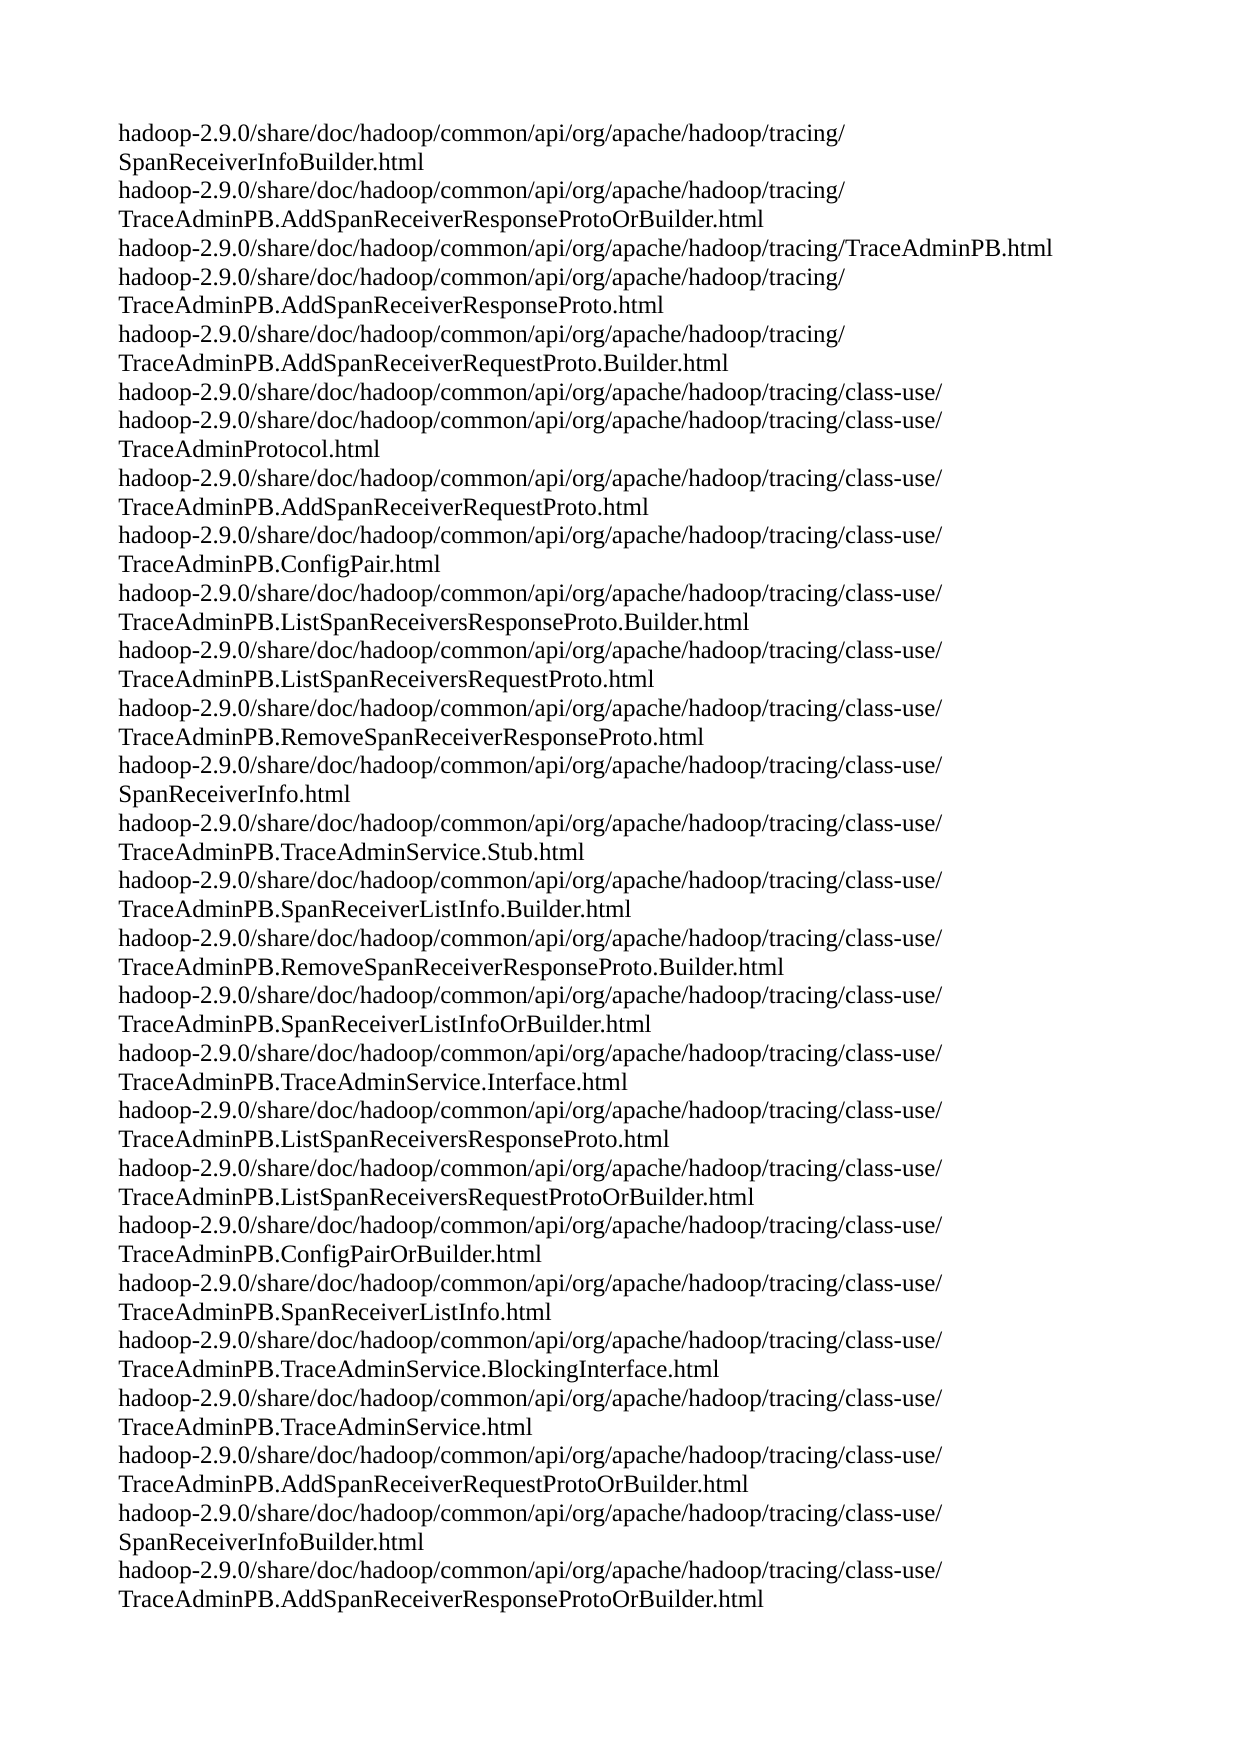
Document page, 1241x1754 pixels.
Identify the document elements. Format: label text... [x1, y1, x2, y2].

text hadoop-2.9.0/share/doc/hadoop/common/api/org/apache/hadoop/tracing/class-use/TraceAdminPB.TraceAdminService.Interface.html [118, 1038, 1122, 1096]
text hadoop-2.9.0/share/doc/hadoop/common/api/org/apache/hadoop/tracing/class-use/SpanReceiverInfoBuilder.html [118, 1498, 1122, 1556]
text hadoop-2.9.0/share/doc/hadoop/common/api/org/apache/hadoop/tracing/class-use/TraceAdminPB.ListSpanReceiversRequestProto.html [118, 636, 1122, 693]
text hadoop-2.9.0/share/doc/hadoop/common/api/org/apache/hadoop/tracing/TraceAdminPB.AddSpanReceiverResponseProto.html [118, 262, 1122, 319]
text hadoop-2.9.0/share/doc/hadoop/common/api/org/apache/hadoop/tracing/class-use/SpanReceiverInfo.html [118, 751, 1122, 808]
text hadoop-2.9.0/share/doc/hadoop/common/api/org/apache/hadoop/tracing/class-use/TraceAdminPB.TraceAdminService.BlockingInterface.html [118, 1326, 1122, 1383]
text hadoop-2.9.0/share/doc/hadoop/common/api/org/apache/hadoop/tracing/class-use/TraceAdminPB.ListSpanReceiversRequestProtoOrBuilder.html [118, 1153, 1122, 1211]
text hadoop-2.9.0/share/doc/hadoop/common/api/org/apache/hadoop/tracing/TraceAdminPB.html [118, 233, 1122, 262]
text hadoop-2.9.0/share/doc/hadoop/common/api/org/apache/hadoop/tracing/class-use/TraceAdminPB.TraceAdminService.html [118, 1383, 1122, 1441]
text hadoop-2.9.0/share/doc/hadoop/common/api/org/apache/hadoop/tracing/class-use/TraceAdminPB.SpanReceiverListInfo.html [118, 1268, 1122, 1326]
text hadoop-2.9.0/share/doc/hadoop/common/api/org/apache/hadoop/tracing/class-use/TraceAdminPB.RemoveSpanReceiverResponseProto.html [118, 693, 1122, 751]
text hadoop-2.9.0/share/doc/hadoop/common/api/org/apache/hadoop/tracing/class-use/TraceAdminPB.TraceAdminService.Stub.html [118, 808, 1122, 866]
text hadoop-2.9.0/share/doc/hadoop/common/api/org/apache/hadoop/tracing/class-use/TraceAdminPB.ConfigPair.html [118, 521, 1122, 578]
text hadoop-2.9.0/share/doc/hadoop/common/api/org/apache/hadoop/tracing/class-use/TraceAdminPB.AddSpanReceiverRequestProto.html [118, 463, 1122, 521]
text hadoop-2.9.0/share/doc/hadoop/common/api/org/apache/hadoop/tracing/TraceAdminPB.AddSpanReceiverRequestProto.Builder.html [118, 319, 1122, 377]
text hadoop-2.9.0/share/doc/hadoop/common/api/org/apache/hadoop/tracing/class-use/TraceAdminPB.ListSpanReceiversResponseProto.Builder.html [118, 578, 1122, 636]
text hadoop-2.9.0/share/doc/hadoop/common/api/org/apache/hadoop/tracing/SpanReceiverInfoBuilder.html [118, 118, 1122, 176]
text hadoop-2.9.0/share/doc/hadoop/common/api/org/apache/hadoop/tracing/class-use/TraceAdminPB.SpanReceiverListInfoOrBuilder.html [118, 981, 1122, 1038]
text hadoop-2.9.0/share/doc/hadoop/common/api/org/apache/hadoop/tracing/TraceAdminPB.AddSpanReceiverResponseProtoOrBuilder.html [118, 176, 1122, 233]
text hadoop-2.9.0/share/doc/hadoop/common/api/org/apache/hadoop/tracing/class-use/TraceAdminProtocol.html [118, 406, 1122, 463]
text hadoop-2.9.0/share/doc/hadoop/common/api/org/apache/hadoop/tracing/class-use/TraceAdminPB.ListSpanReceiversResponseProto.html [118, 1096, 1122, 1153]
text hadoop-2.9.0/share/doc/hadoop/common/api/org/apache/hadoop/tracing/class-use/ [118, 377, 1122, 406]
text hadoop-2.9.0/share/doc/hadoop/common/api/org/apache/hadoop/tracing/class-use/TraceAdminPB.ConfigPairOrBuilder.html [118, 1211, 1122, 1268]
text hadoop-2.9.0/share/doc/hadoop/common/api/org/apache/hadoop/tracing/class-use/TraceAdminPB.RemoveSpanReceiverResponseProto.Builder.html [118, 923, 1122, 981]
text hadoop-2.9.0/share/doc/hadoop/common/api/org/apache/hadoop/tracing/class-use/TraceAdminPB.AddSpanReceiverResponseProtoOrBuilder.html [118, 1556, 1122, 1613]
text hadoop-2.9.0/share/doc/hadoop/common/api/org/apache/hadoop/tracing/class-use/TraceAdminPB.SpanReceiverListInfo.Builder.html [118, 866, 1122, 923]
text hadoop-2.9.0/share/doc/hadoop/common/api/org/apache/hadoop/tracing/class-use/TraceAdminPB.AddSpanReceiverRequestProtoOrBuilder.html [118, 1441, 1122, 1498]
